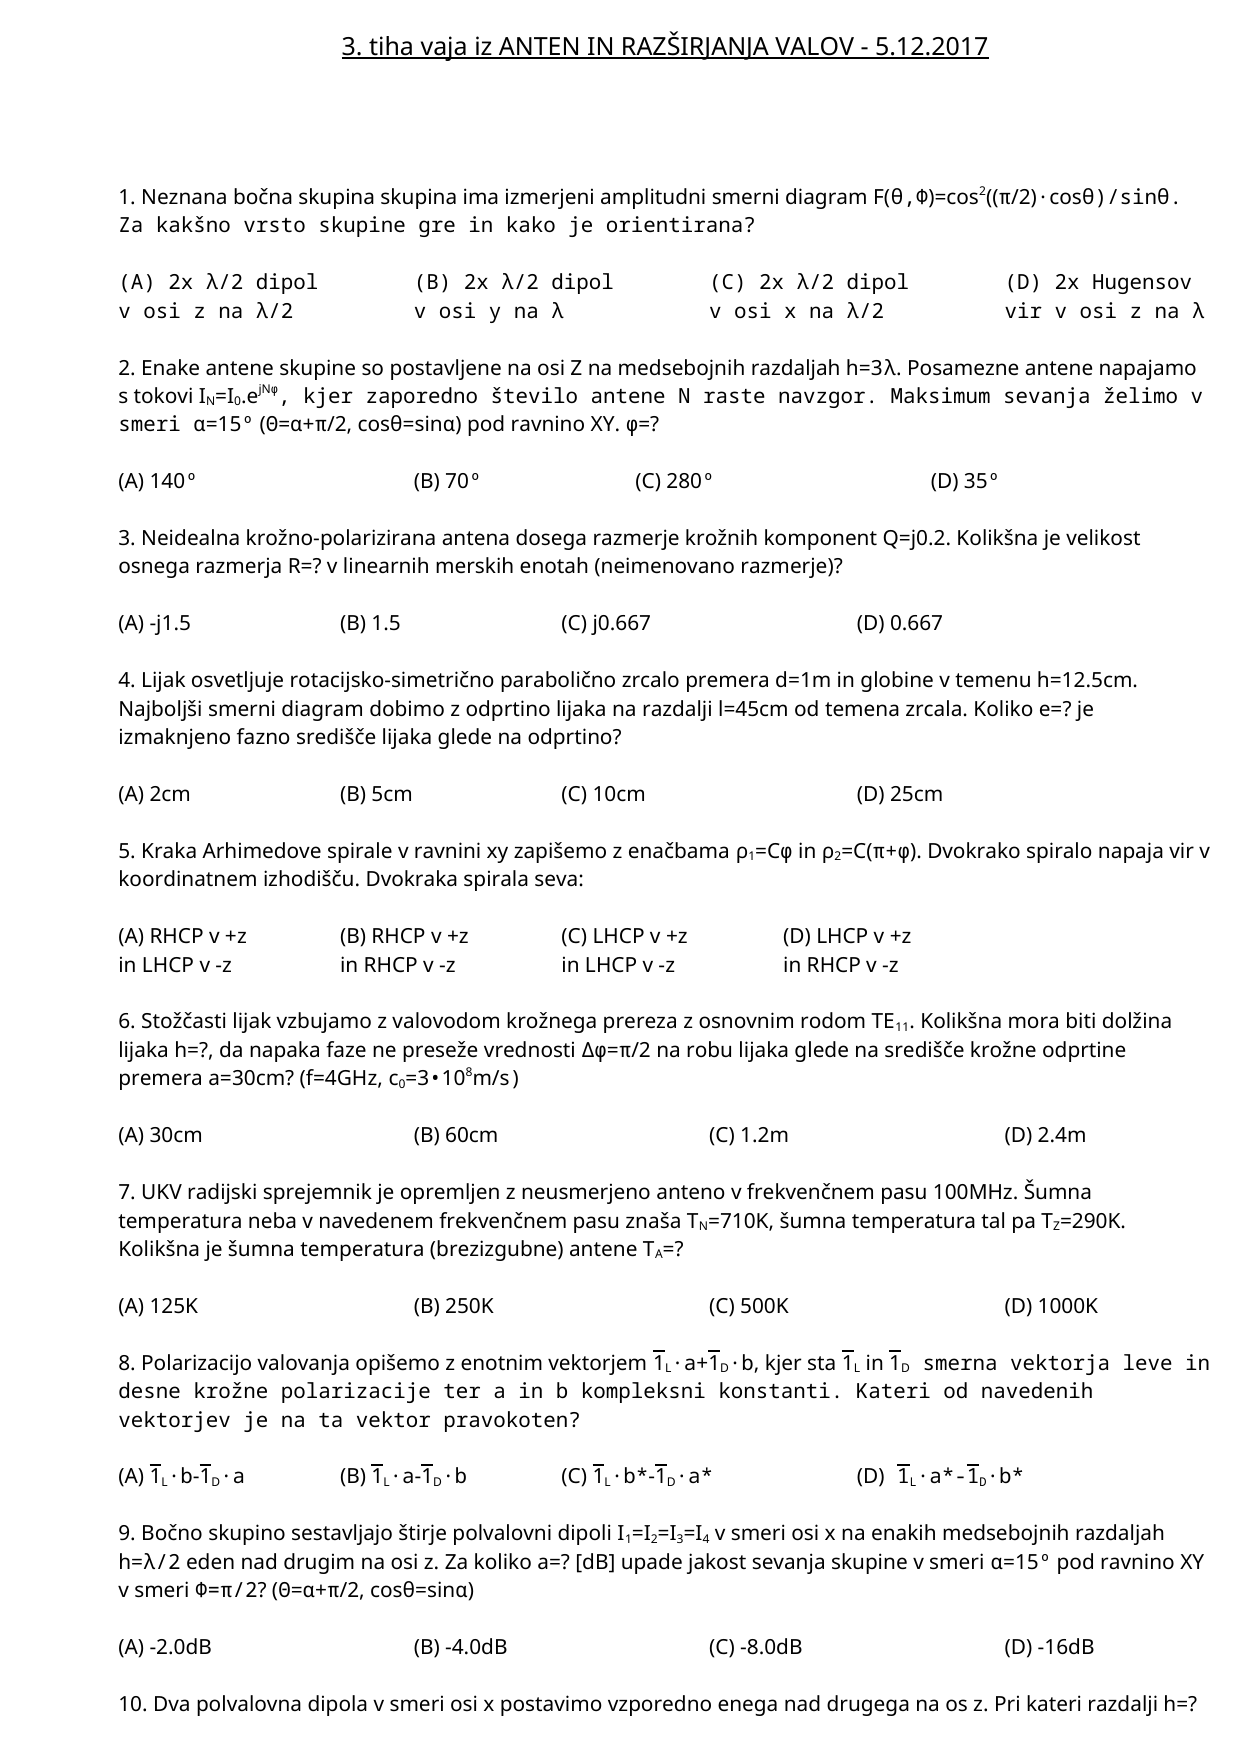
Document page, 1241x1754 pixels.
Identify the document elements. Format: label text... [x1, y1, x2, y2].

text 10. Dva polvalovna dipola v smeri osi x postavimo vzporedno enega nad drugega na os z. Pri kateri razdalji h=? [118, 1689, 1212, 1718]
text 2. Enake antene skupine so postavljene na osi Z na medsebojnih razdaljah h=3λ. Posamezne antene napajamo s tokovi IN=I0.ejNφ, kjer zaporedno število antene N raste navzgor. Maksimum sevanja želimo v smeri α=15º (Θ=α+π/2, cosθ=sinα) pod ravnino XY. φ=? [118, 353, 1212, 438]
text (A) 140º (B) 70º (C) 280º (D) 35º [118, 466, 1212, 495]
text 3. tiha vaja iz ANTEN IN RAZŠIRJANJA VALOV - 5.12.2017 [118, 28, 1212, 63]
text 6. Stožčasti lijak vzbujamo z valovodom krožnega prereza z osnovnim rodom TE11. Kolikšna mora biti dolžina lijaka h=?, da napaka faze ne preseže vrednosti Δφ=π/2 na robu lijaka glede na središče krožne odprtine premera a=30cm? (f=4GHz, c0=3•108m/s) [118, 1007, 1212, 1092]
text (A) -2.0dB (B) -4.0dB (C) -8.0dB (D) -16dB [118, 1632, 1212, 1661]
text (A) 1L∙b-1D∙a (B) 1L∙a-1D∙b (C) 1L∙b*-1D∙a* (D) 1L∙a*-1D∙b* [118, 1462, 1212, 1490]
text 8. Polarizacijo valovanja opišemo z enotnim vektorjem 1L∙a+1D∙b, kjer sta 1L in 1D smerna vektorja leve in desne krožne polarizacije ter a in b kompleksni konstanti. Kateri od navedenih vektorjev je na ta vektor pravokoten? [118, 1348, 1212, 1433]
text (A) -j1.5 (B) 1.5 (C) j0.667 (D) 0.667 [118, 608, 1212, 637]
text (A) RHCP v +z (B) RHCP v +z (C) LHCP v +z (D) LHCP v +z [118, 921, 1212, 950]
text 9. Bočno skupino sestavljajo štirje polvalovni dipoli I1=I2=I3=I4 v smeri osi x na enakih medsebojnih razdaljah h=λ/2 eden nad drugim na osi z. Za koliko a=? [dB] upade jakost sevanja skupine v smeri α=15º pod ravnino XY v smeri Φ=π/2? (Θ=α+π/2, cosθ=sinα) [118, 1518, 1212, 1604]
text 3. Neidealna krožno-polarizirana antena dosega razmerje krožnih komponent Q=j0.2. Kolikšna je velikost osnega razmerja R=? v linearnih merskih enotah (neimenovano razmerje)? [118, 523, 1212, 580]
text 1. Neznana bočna skupina skupina ima izmerjeni amplitudni smerni diagram F(θ,Φ)=cos2((π/2)∙cosθ)/sinθ. Za kakšno vrsto skupine gre in kako je orientirana? [118, 182, 1212, 239]
text in LHCP v -z in RHCP v -z in LHCP v -z in RHCP v -z [118, 950, 1212, 978]
text 4. Lijak osvetljuje rotacijsko-simetrično parabolično zrcalo premera d=1m in globine v temenu h=12.5cm. Najboljši smerni diagram dobimo z odprtino lijaka na razdalji l=45cm od temena zrcala. Koliko e=? je izmaknjeno fazno središče lijaka glede na odprtino? [118, 665, 1212, 751]
text (A) 125K (B) 250K (C) 500K (D) 1000K [118, 1291, 1212, 1319]
text 5. Kraka Arhimedove spirale v ravnini xy zapišemo z enačbama ρ1=Cφ in ρ2=C(π+φ). Dvokrako spiralo napaja vir v koordinatnem izhodišču. Dvokraka spirala seva: [118, 836, 1212, 893]
text (A) 2cm (B) 5cm (C) 10cm (D) 25cm [118, 779, 1212, 808]
text v osi z na λ/2 v osi y na λ v osi x na λ/2 vir v osi z na λ [118, 296, 1212, 324]
text 7. UKV radijski sprejemnik je opremljen z neusmerjeno anteno v frekvenčnem pasu 100MHz. Šumna temperatura neba v navedenem frekvenčnem pasu znaša TN=710K, šumna temperatura tal pa TZ=290K. Kolikšna je šumna temperatura (brezizgubne) antene TA=? [118, 1177, 1212, 1263]
text (A) 2x λ/2 dipol (B) 2x λ/2 dipol (C) 2x λ/2 dipol (D) 2x Hugensov [118, 267, 1212, 296]
text (A) 30cm (B) 60cm (C) 1.2m (D) 2.4m [118, 1120, 1212, 1149]
